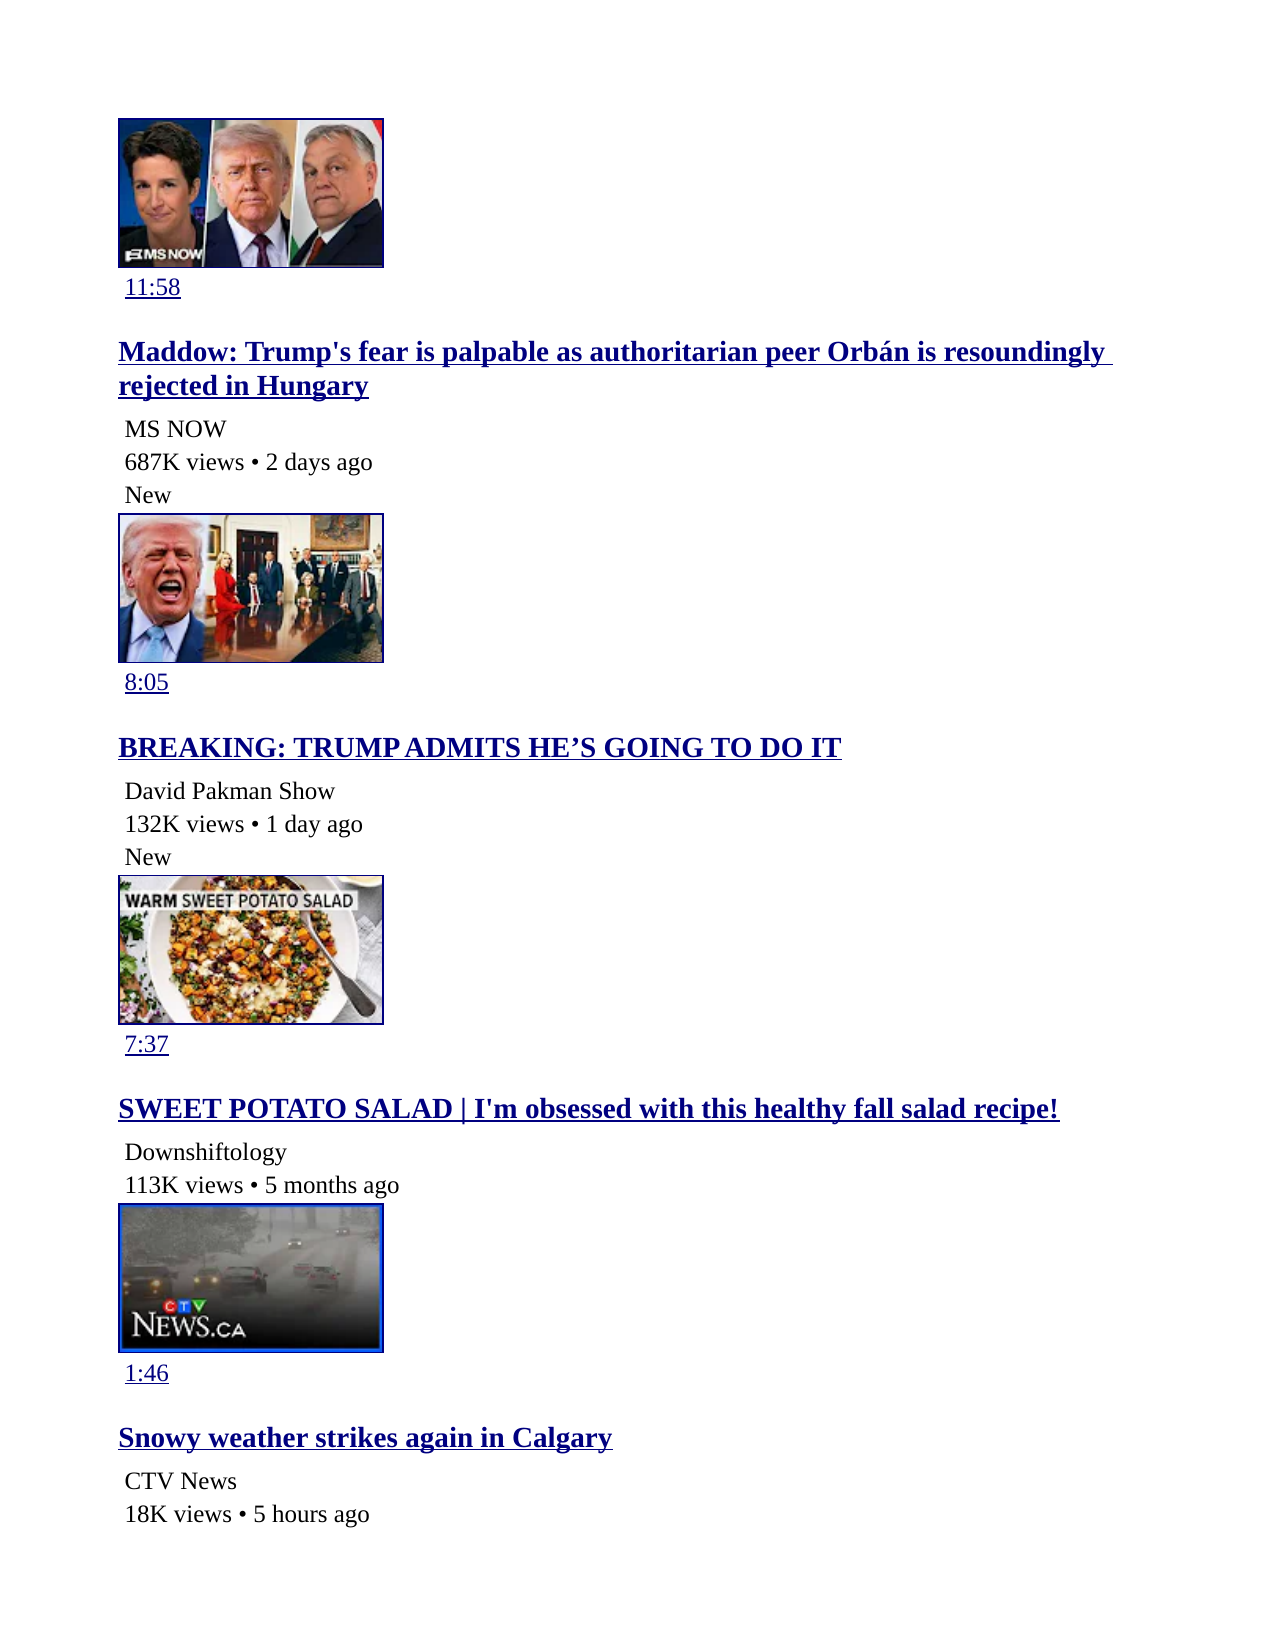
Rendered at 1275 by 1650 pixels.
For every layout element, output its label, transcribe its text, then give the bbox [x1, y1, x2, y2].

text 18K views • 5 hours ago [124, 1499, 1157, 1528]
text New [124, 842, 1157, 871]
subtitle BREAKING: TRUMP ADMITS HE’S GOING TO DO IT [118, 730, 1157, 763]
text CTV News [124, 1466, 1157, 1494]
subtitle Maddow: Trump's fear is palpable as authoritarian peer Orbán is resoundingly rejected in Hungary [118, 334, 1157, 402]
text MS NOW [124, 414, 1157, 443]
text 11:58 [124, 272, 1157, 301]
subtitle Snowy weather strikes again in Calgary [118, 1420, 1157, 1453]
text 132K views • 1 day ago [124, 809, 1157, 837]
text David Pakman Show [124, 776, 1157, 804]
text 687K views • 2 days ago [124, 447, 1157, 476]
picture [120, 876, 382, 1023]
text Downshiftology [124, 1137, 1157, 1166]
text 8:05 [124, 667, 1157, 696]
subtitle SWEET POTATO SALAD | I'm obsessed with this healthy fall salad recipe! [118, 1091, 1157, 1125]
text 113K views • 5 months ago [124, 1170, 1157, 1199]
text 7:37 [124, 1029, 1157, 1058]
picture [120, 120, 382, 267]
picture [120, 515, 382, 662]
picture [120, 1205, 382, 1352]
text 1:46 [124, 1358, 1157, 1386]
text New [124, 480, 1157, 509]
